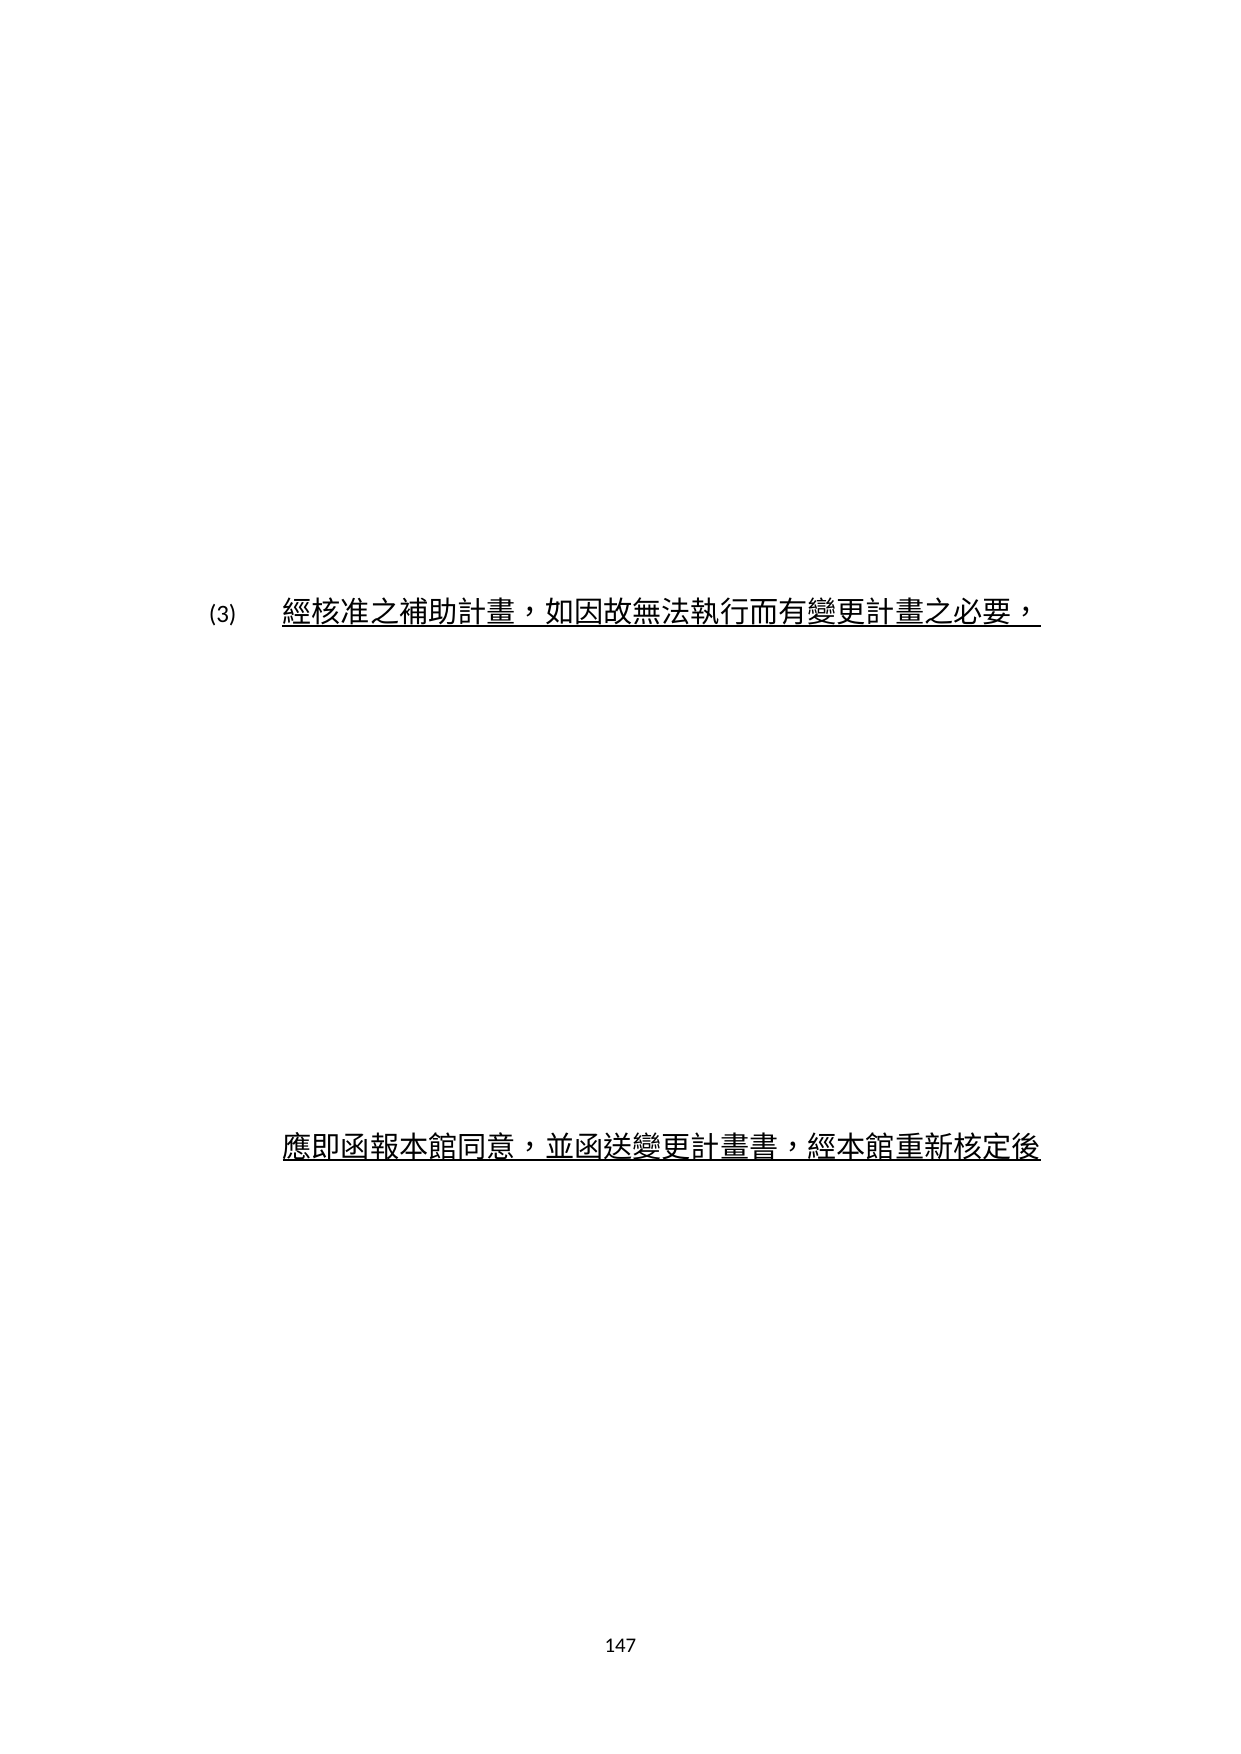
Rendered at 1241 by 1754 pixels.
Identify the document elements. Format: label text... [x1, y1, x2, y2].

list 經核准之補助計畫，如因故無法執行而有變更計畫之必要，應即函報本館同意，並函送變更計畫書，經本館重新核定後 [208, 342, 1063, 1412]
